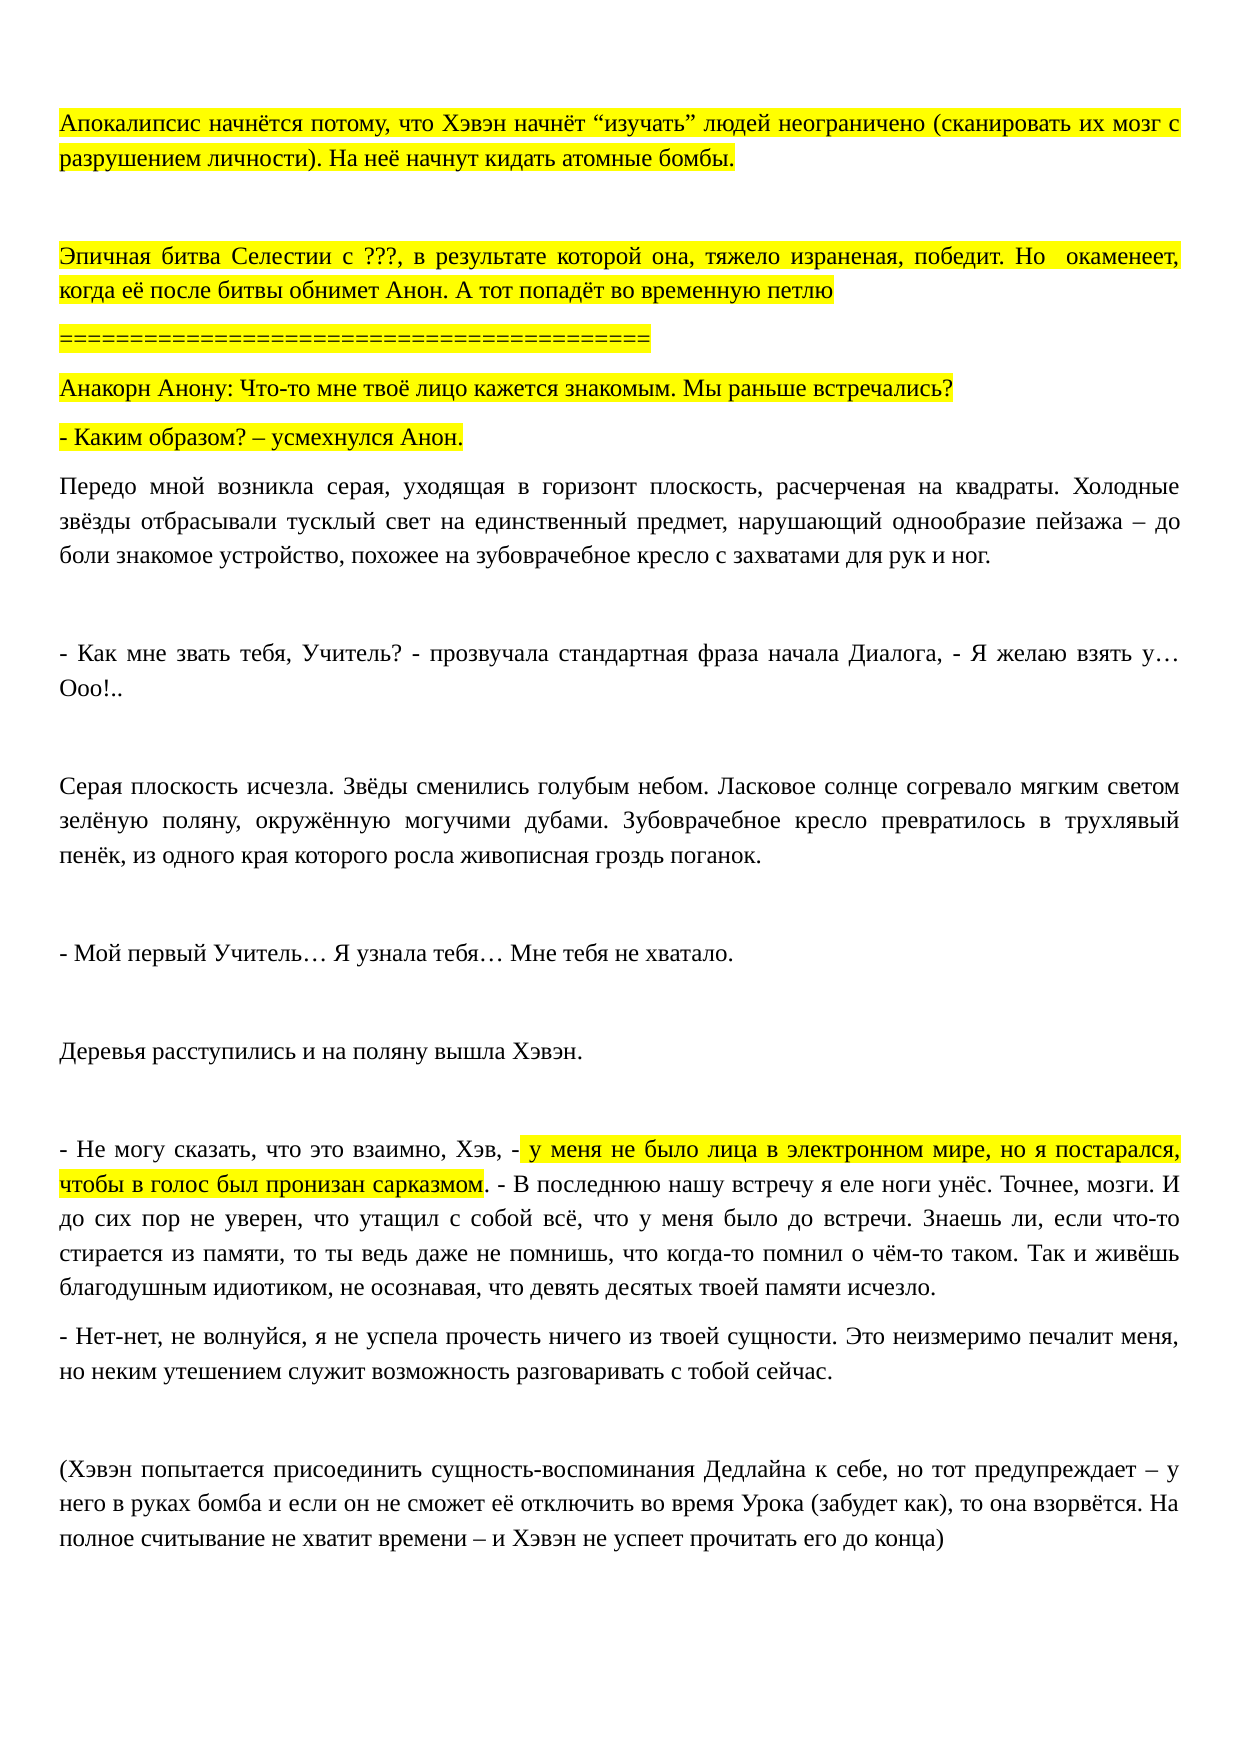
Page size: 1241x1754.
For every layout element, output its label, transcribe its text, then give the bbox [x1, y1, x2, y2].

text - Не могу сказать, что это взаимно, Хэв, - у меня не было лица в электронном мире, но я постарался, чтобы в голос был пронизан сарказмом. - В последнюю нашу встречу я еле ноги унёс. Точнее, мозги. И до сих пор не уверен, что утащил с собой всё, что у меня было до встречи. Знаешь ли, если что-то стирается из памяти, то ты ведь даже не помнишь, что когда-то помнил о чём-то таком. Так и живёшь благодушным идиотиком, не осознавая, что девять десятых твоей памяти исчезло. [59, 1134, 1181, 1301]
text Передо мной возникла серая, уходящая в горизонт плоскость, расчерченая на квадраты. Холодные звёзды отбрасывали тусклый свет на единственный предмет, нарушающий однообразие пейзажа – до боли знакомое устройство, похожее на зубоврачебное кресло с захватами для рук и ног. [59, 471, 1181, 569]
text Апокалипсис начнётся потому, что Хэвэн начнёт “изучать” людей неограничено (сканировать их мозг с разрушением личности). На неё начнут кидать атомные бомбы. [59, 108, 1181, 171]
text Серая плоскость исчезла. Звёды сменились голубым небом. Ласковое солнце согревало мягким светом зелёную поляну, окружённую могучими дубами. Зубоврачебное кресло превратилось в трухлявый пенёк, из одного края которого росла живописная гроздь поганок. [59, 771, 1181, 869]
text Эпичная битва Селестии с ???, в результате которой она, тяжело израненая, победит. Но окаменеет, когда её после битвы обнимет Анон. А тот попадёт во временную петлю [59, 241, 1181, 304]
text - Нет-нет, не волнуйся, я не успела прочесть ничего из твоей сущности. Это неизмеримо печалит меня, но неким утешением служит возможность разговаривать с тобой сейчас. [59, 1321, 1181, 1385]
text Деревья расступились и на поляну вышла Хэвэн. [59, 1036, 1181, 1065]
text Анакорн Анону: Что-то мне твоё лицо кажется знакомым. Мы раньше встречались? [59, 373, 1181, 402]
text (Хэвэн попытается присоединить сущность-воспоминания Дедлайна к себе, но тот предупреждает – у него в руках бомба и если он не сможет её отключить во время Урока (забудет как), то она взорвётся. На полное считывание не хватит времени – и Хэвэн не успеет прочитать его до конца) [59, 1454, 1181, 1552]
text ========================================== [59, 324, 1181, 353]
text - Мой первый Учитель… Я узнала тебя… Мне тебя не хватало. [59, 938, 1181, 967]
text - Как мне звать тебя, Учитель? - прозвучала стандартная фраза начала Диалога, - Я желаю взять у… Ооо!.. [59, 638, 1181, 702]
text - Каким образом? – усмехнулся Анон. [59, 422, 1181, 451]
